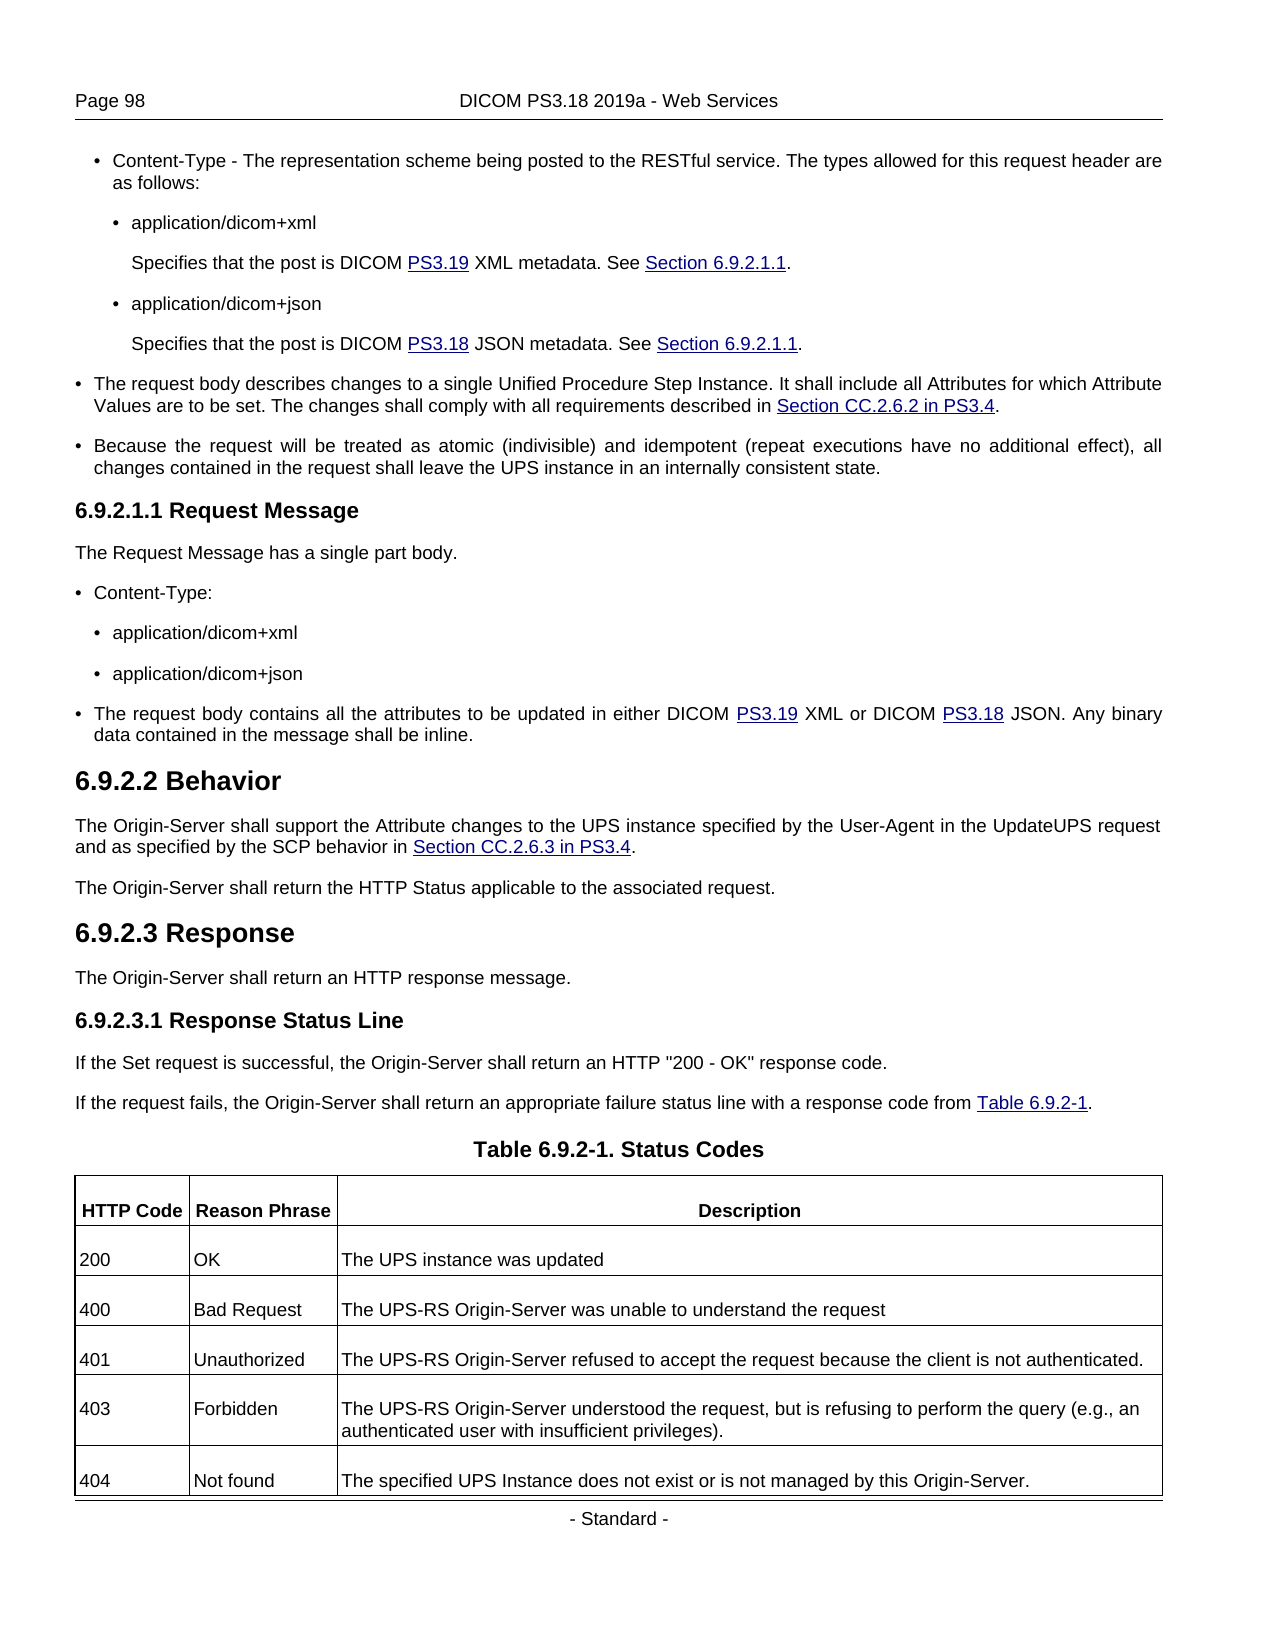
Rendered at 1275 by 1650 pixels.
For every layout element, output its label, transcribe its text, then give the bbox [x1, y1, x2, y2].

text If the Set request is successful, the Origin-Server shall return an HTTP "200 - OK" response code. [75, 1052, 1162, 1073]
table_cell The UPS-RS Origin-Server understood the request, but is refusing to perform the query (e.g., an authenticated user with insufficient privileges). [338, 1375, 1162, 1445]
table_header HTTP Code [76, 1176, 189, 1225]
list Specifies that the post is DICOM PS3.18 JSON metadata. See Section 6.9.2.1.1. [112, 333, 1162, 354]
table_cell 404 [76, 1446, 189, 1495]
text The Origin-Server shall return the HTTP Status applicable to the associated request. [75, 876, 1162, 898]
table_cell The specified UPS Instance does not exist or is not managed by this Origin-Server. [338, 1446, 1162, 1495]
table_cell 401 [76, 1326, 189, 1374]
table_cell 400 [76, 1276, 189, 1324]
list application/dicom+xml [112, 212, 1162, 233]
list Because the request will be treated as atomic (indivisible) and idempotent (repeat executions have no additional effect), all changes contained in the request shall leave the UPS instance in an internally consistent state. [75, 435, 1162, 478]
table_cell Unauthorized [190, 1326, 337, 1374]
text 6.9.2.2 Behavior [75, 764, 1162, 796]
text If the request fails, the Origin-Server shall return an appropriate failure status line with a response code from Table 6.9.2-1. [75, 1092, 1162, 1113]
text Table 6.9.2-1. Status Codes [75, 1136, 1162, 1162]
table_cell The UPS-RS Origin-Server was unable to understand the request [338, 1276, 1162, 1324]
table_cell 200 [76, 1226, 189, 1275]
table_cell Bad Request [190, 1276, 337, 1324]
list The request body describes changes to a single Unified Procedure Step Instance. It shall include all Attributes for which Attribute Values are to be set. The changes shall comply with all requirements described in Section CC.2.6.2 in PS3.4. [75, 373, 1162, 416]
table_cell Forbidden [190, 1375, 337, 1445]
text The Origin-Server shall return an HTTP response message. [75, 967, 1162, 988]
list application/dicom+json [112, 292, 1162, 314]
list Specifies that the post is DICOM PS3.19 XML metadata. See Section 6.9.2.1.1. [112, 252, 1162, 274]
text 6.9.2.3 Response [75, 917, 1162, 948]
text 6.9.2.3.1 Response Status Line [75, 1007, 1162, 1033]
table_cell OK [190, 1226, 337, 1275]
table_cell The UPS-RS Origin-Server refused to accept the request because the client is not authenticated. [338, 1326, 1162, 1374]
text The Origin-Server shall support the Attribute changes to the UPS instance specified by the User-Agent in the UpdateUPS request and as specified by the SCP behavior in Section CC.2.6.3 in PS3.4. [75, 814, 1162, 858]
table_cell Not found [190, 1446, 337, 1495]
list The request body contains all the attributes to be updated in either DICOM PS3.19 XML or DICOM PS3.18 JSON. Any binary data contained in the message shall be inline. [75, 703, 1162, 746]
text The Request Message has a single part body. [75, 541, 1162, 563]
list application/dicom+json [94, 662, 1162, 684]
list Content-Type - The representation scheme being posted to the RESTful service. The types allowed for this request header are as follows: [94, 150, 1162, 193]
table_cell 403 [76, 1375, 189, 1445]
list Content-Type: [75, 582, 1162, 603]
list application/dicom+xml [94, 622, 1162, 644]
table_header Reason Phrase [190, 1176, 337, 1225]
table_cell The UPS instance was updated [338, 1226, 1162, 1275]
text 6.9.2.1.1 Request Message [75, 497, 1162, 523]
table_header Description [338, 1176, 1162, 1225]
